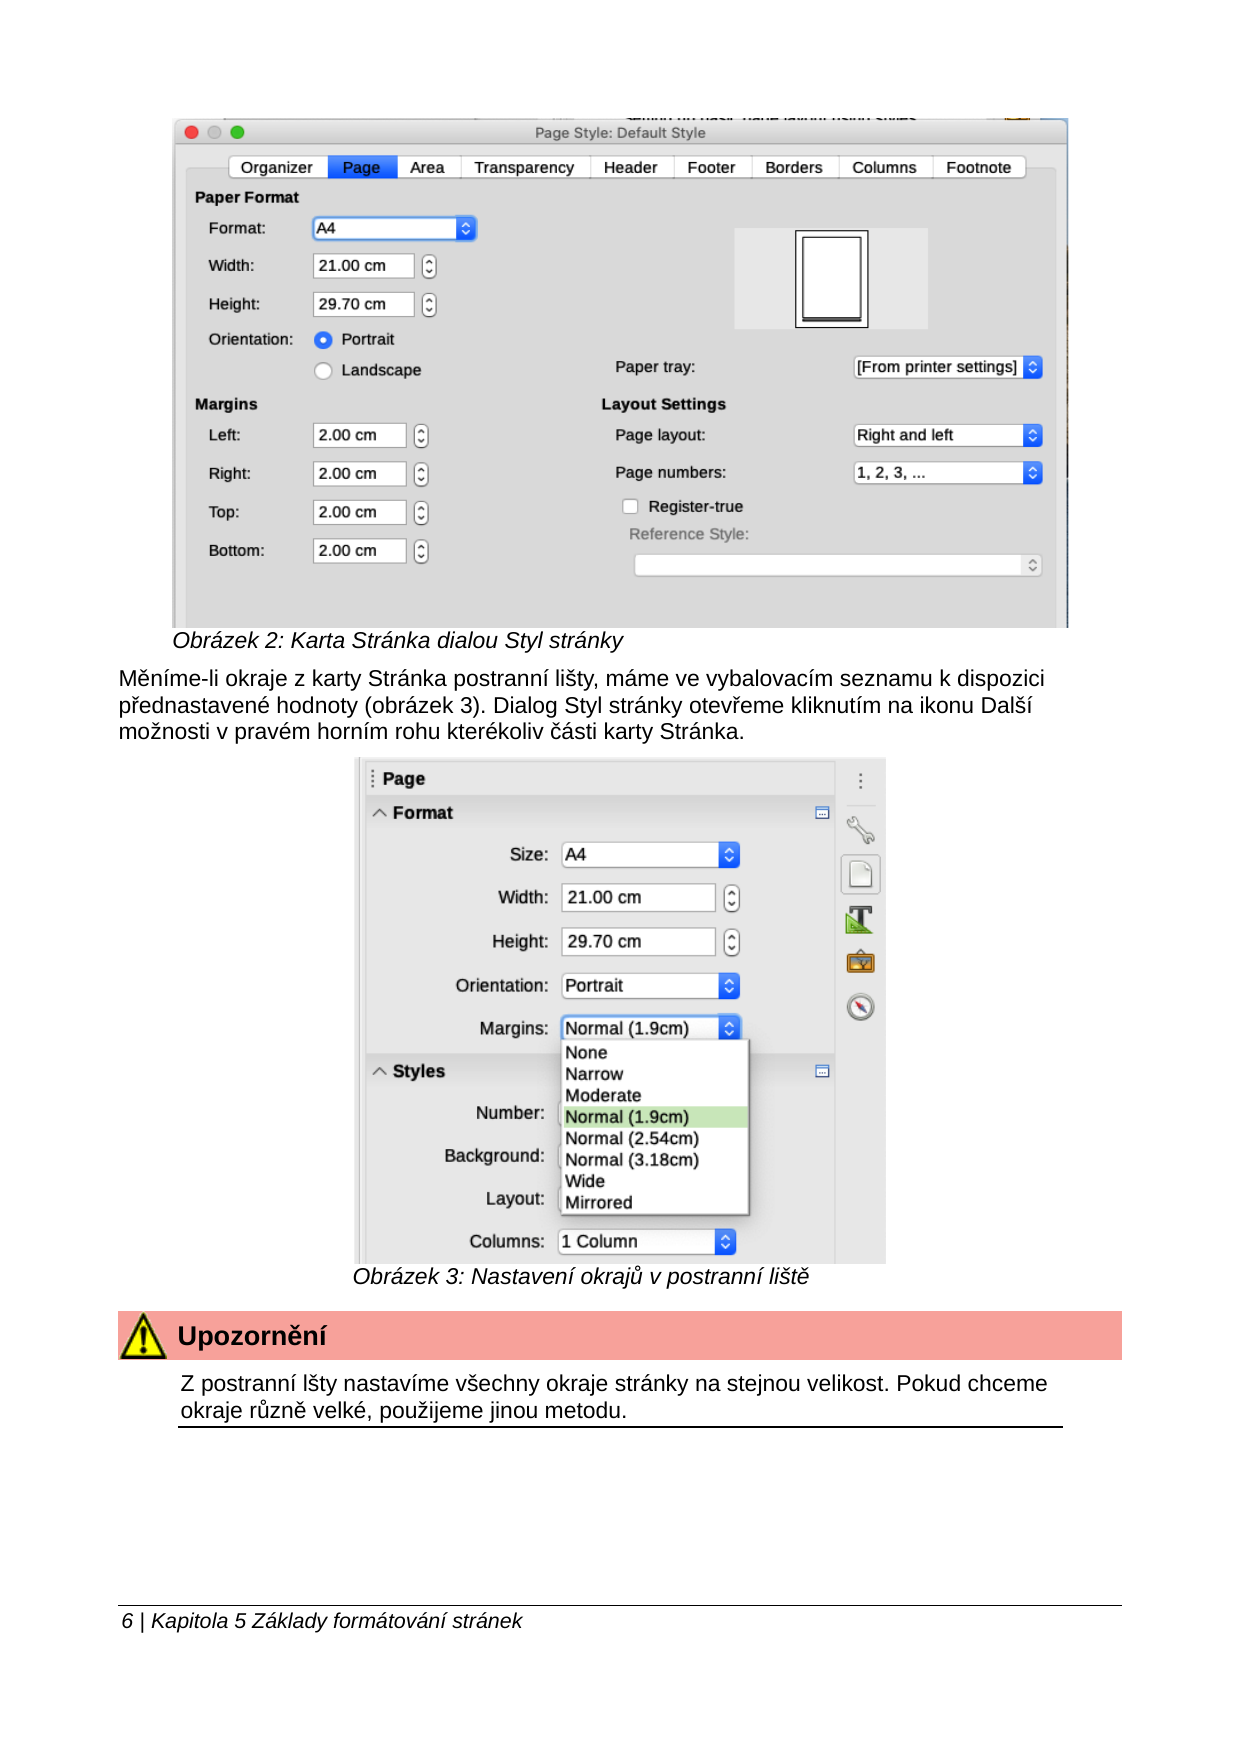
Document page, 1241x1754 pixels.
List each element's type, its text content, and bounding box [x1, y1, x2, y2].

picture [119, 1311, 167, 1359]
picture [354, 757, 886, 1264]
text Obrázek 3: Nastavení okrajů v postranní liště [352, 1264, 888, 1289]
text Obrázek 2: Karta Stránka dialou Styl stránky [172, 628, 1068, 653]
subtitle Upozornění [118, 1311, 1122, 1360]
text Měníme-li okraje z karty Stránka postranní lišty, máme ve vybalovacím seznamu k dispozici přednastavené hodnoty (obrázek 3). Dialog Styl stránky otevřeme kliknutím na ikonu Další možnosti v pravém horním rohu kterékoliv části karty Stránka. [118, 665, 1122, 744]
picture [172, 118, 1069, 628]
text Z postranní lšty nastavíme všechny okraje stránky na stejnou velikost. Pokud chceme okraje různě velké, použijeme jinou metodu. [177, 1367, 1063, 1428]
